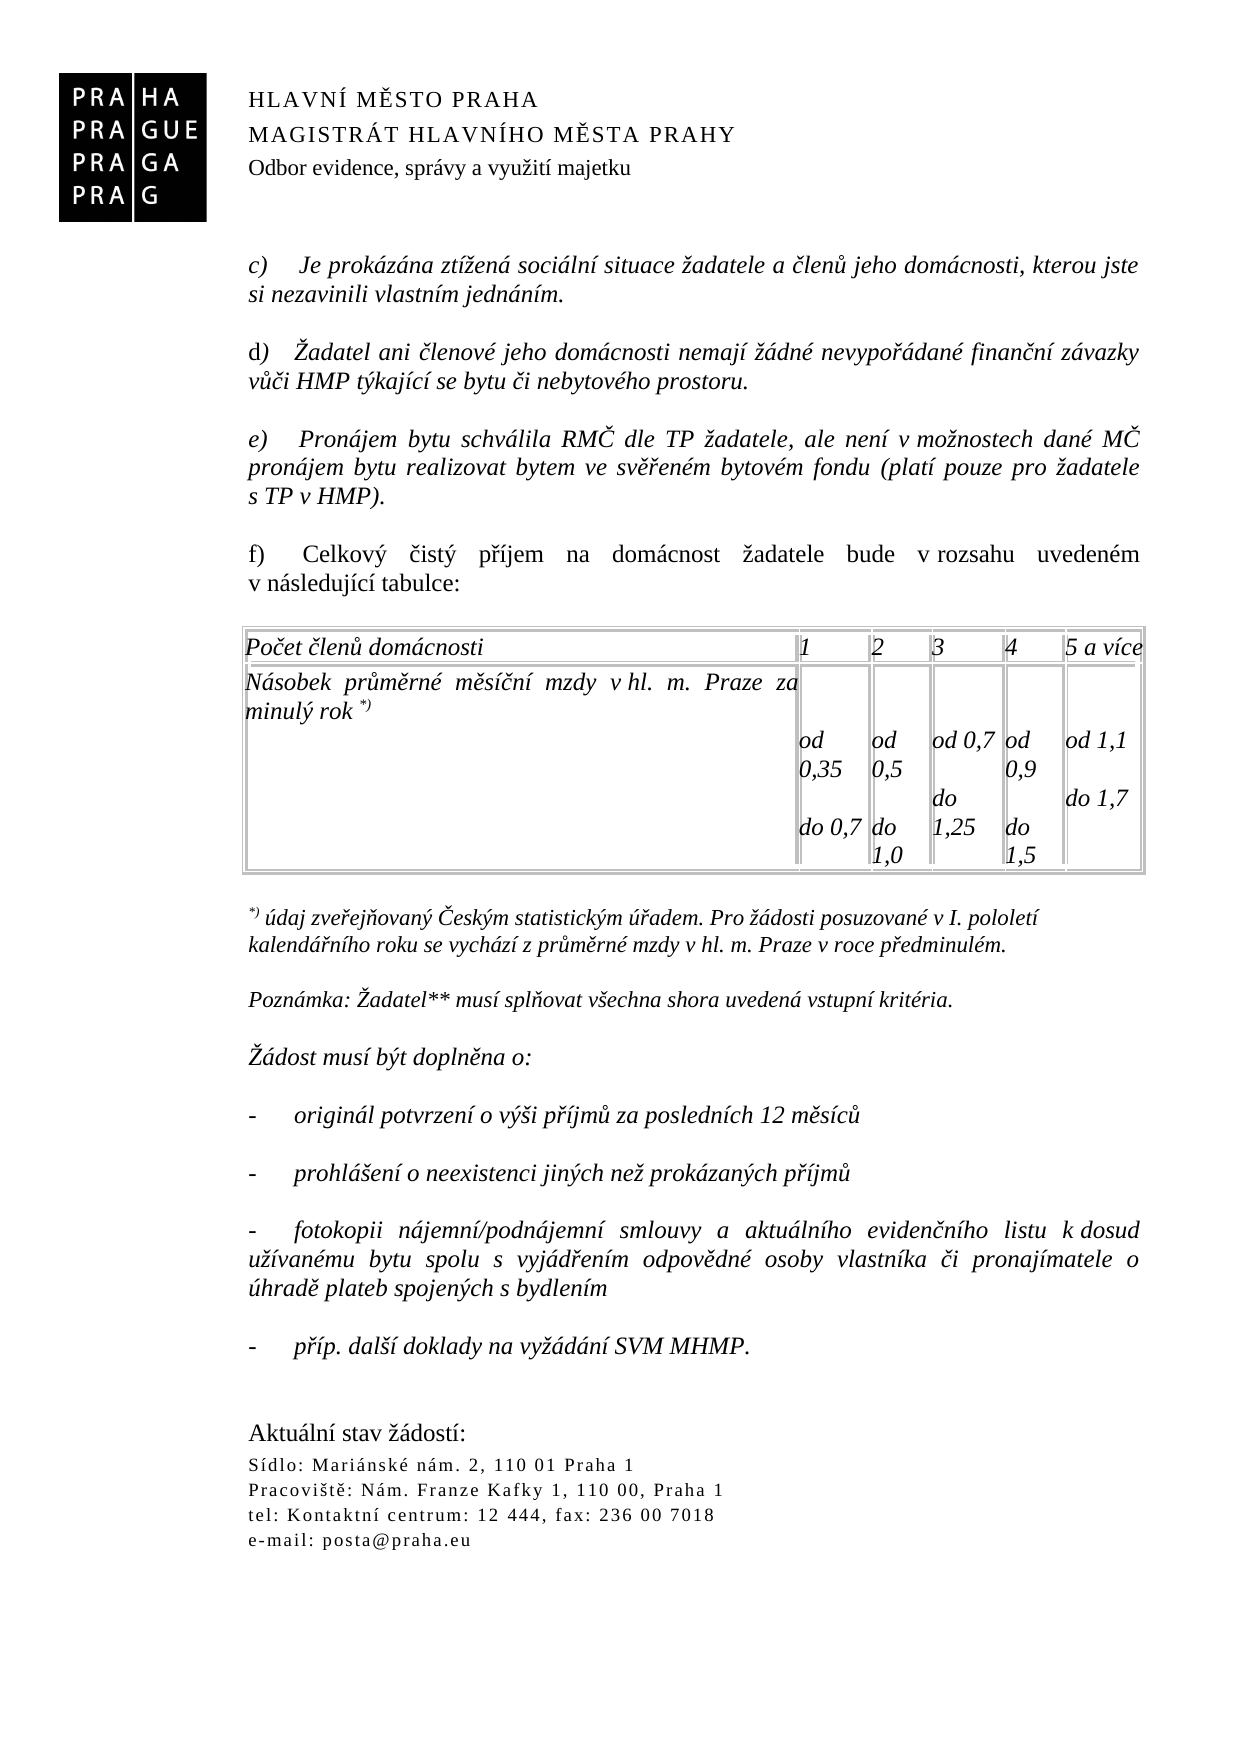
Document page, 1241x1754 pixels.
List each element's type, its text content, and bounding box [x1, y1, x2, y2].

text f) Celkový čistý příjem na domácnost žadatele bude v rozsahu uvedeném v následující tabulce: [248, 539, 1140, 597]
text - fotokopii nájemní/podnájemní smlouvy a aktuálního evidenčního listu k dosud užívanému bytu spolu s vyjádřením odpovědné osoby vlastníka či pronajímatele o úhradě plateb spojených s bydlením [248, 1216, 1140, 1302]
table_cell od 0,35 do 0,7 [799, 667, 871, 869]
table_cell od 1,1 do 1,7 [1065, 661, 1143, 869]
text Aktuální stav žádostí: [248, 1418, 1140, 1446]
text c) Je prokázána ztížená sociální situace žadatele a členů jeho domácnosti, kterou jste si nezavinili vlastním jednáním. [248, 250, 1140, 308]
text - příp. další doklady na vyžádání SVM MHMP. [248, 1331, 1140, 1360]
table_header 2 [871, 627, 932, 661]
table_header Počet členů domácnosti [248, 632, 798, 661]
table_cell od 0,9 do 1,5 [1005, 661, 1065, 869]
table_header 3 [932, 627, 1005, 661]
table_header 5 a více [1065, 627, 1143, 661]
table_header 1 [799, 627, 871, 661]
table_header 4 [1005, 627, 1065, 661]
text *) údaj zveřejňovaný Českým statistickým úřadem. Pro žádosti posuzované v I. pololetí kalendářního roku se vychází z průměrné mzdy v hl. m. Praze v roce předminulém. [248, 904, 1140, 957]
text Žádost musí být doplněna o: [248, 1042, 1140, 1071]
text Poznámka: Žadatel** musí splňovat všechna shora uvedená vstupní kritéria. [248, 986, 1140, 1013]
table_cell Násobek průměrné měsíční mzdy v hl. m. Praze za minulý rok *) [245, 661, 798, 869]
table_cell od 0,5 do 1,0 [871, 661, 932, 869]
picture [59, 73, 207, 222]
text - prohlášení o neexistenci jiných než prokázaných příjmů [248, 1158, 1140, 1186]
text d) Žadatel ani členové jeho domácnosti nemají žádné nevypořádané finanční závazky vůči HMP týkající se bytu či nebytového prostoru. [248, 337, 1140, 394]
table_cell od 0,7 do 1,25 [932, 661, 1005, 869]
text e) Pronájem bytu schválila RMČ dle TP žadatele, ale není v možnostech dané MČ pronájem bytu realizovat bytem ve svěřeném bytovém fondu (platí pouze pro žadatele s TP v HMP). [248, 424, 1140, 510]
text - originál potvrzení o výši příjmů za posledních 12 měsíců [248, 1100, 1140, 1128]
